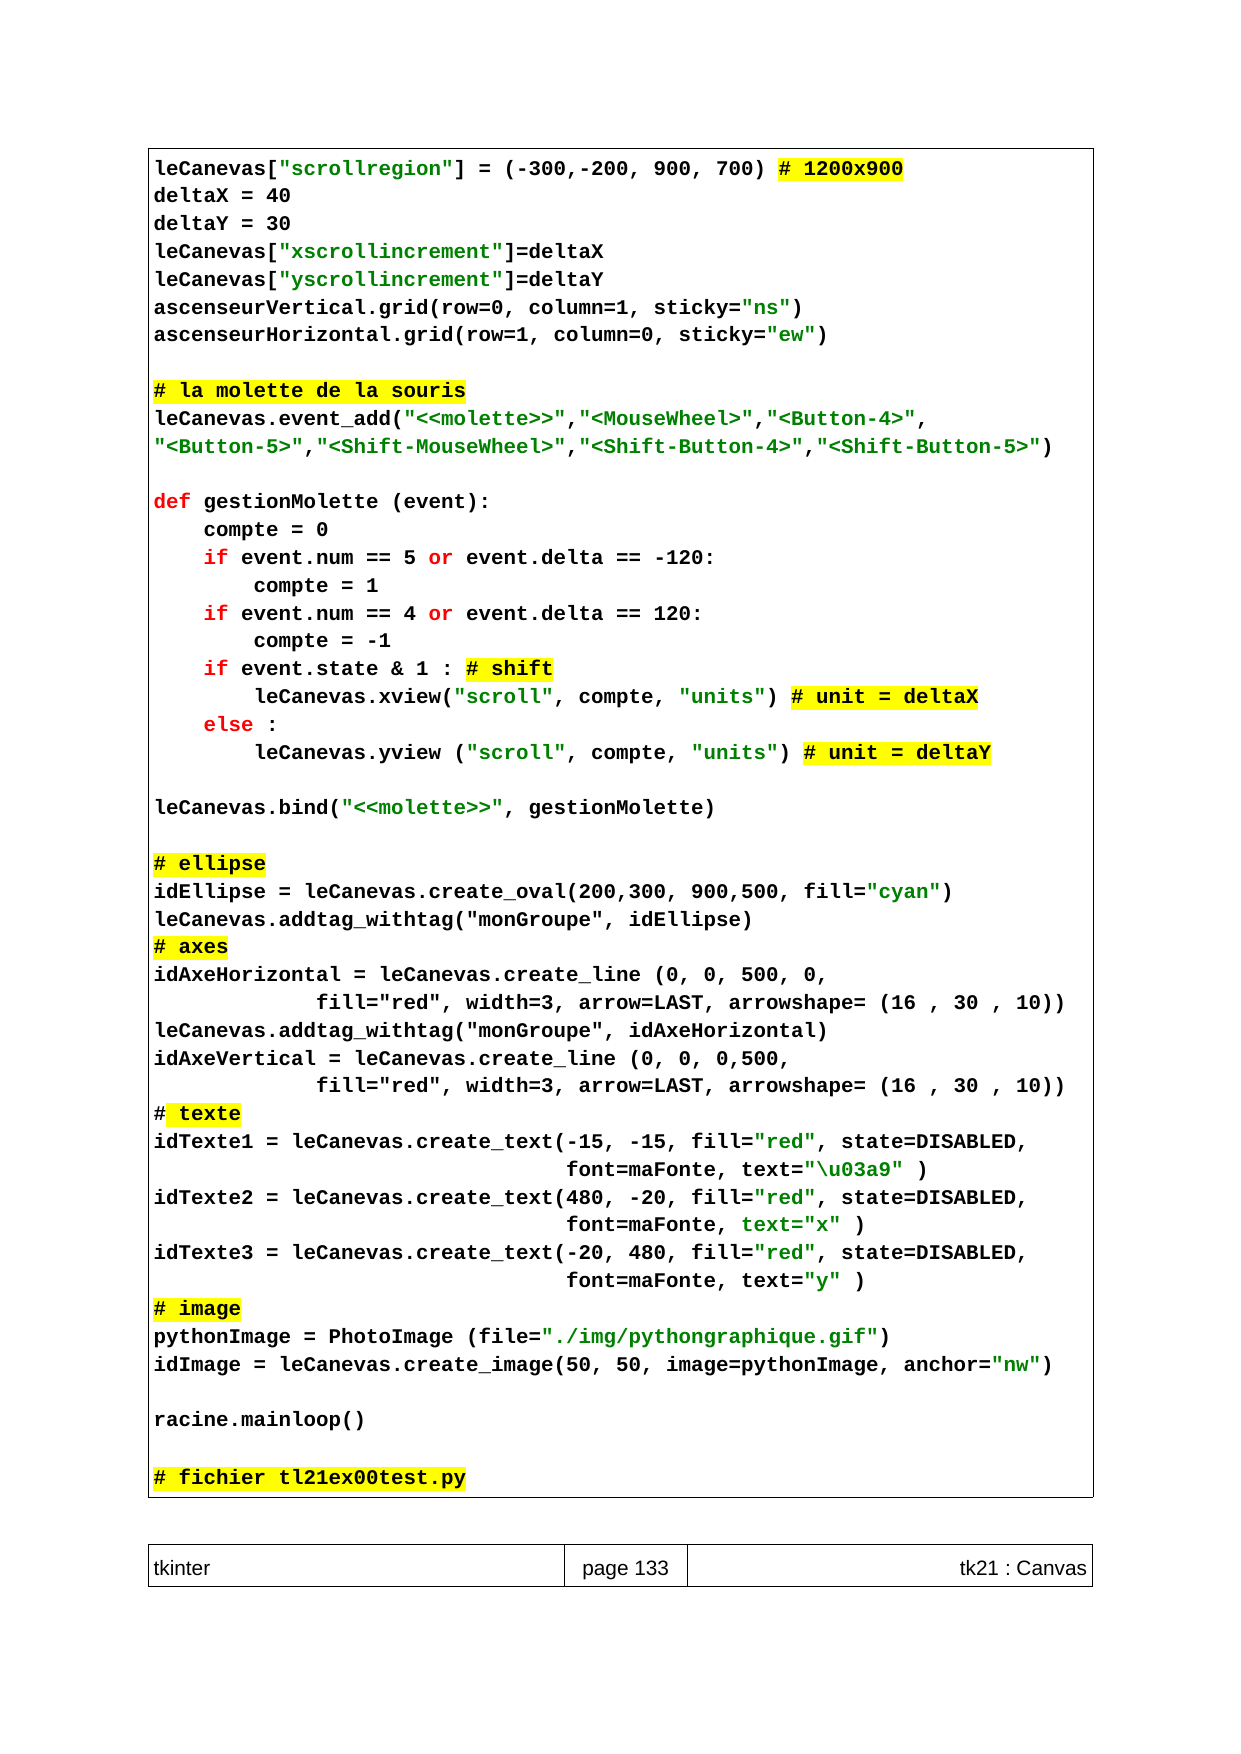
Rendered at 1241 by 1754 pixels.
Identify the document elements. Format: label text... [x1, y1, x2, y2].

table_header leCanevas["scrollregion"] = (-300,-200, 900, 700) # 1200x900 deltaX = 40 deltaY = 30 leCanevas["xscrollincrement"]=deltaX leCanevas["yscrollincrement"]=deltaY ascenseurVertical.grid(row=0, column=1, sticky="ns") ascenseurHorizontal.grid(row=1, column=0, sticky="ew") # la molette de la souris leCanevas.event_add("<<molette>>","<MouseWheel>","<Button-4>", "<Button-5>","<Shift-MouseWheel>","<Shift-Button-4>","<Shift-Button-5>") def gestionMolette (event): compte = 0 if event.num == 5 or event.delta == -120: compte = 1 if event.num == 4 or event.delta == 120: compte = -1 if event.state & 1 : # shift leCanevas.xview("scroll", compte, "units") # unit = deltaX else : leCanevas.yview ("scroll", compte, "units") # unit = deltaY leCanevas.bind("<<molette>>", gestionMolette) # ellipse idEllipse = leCanevas.create_oval(200,300, 900,500, fill="cyan") leCanevas.addtag_withtag("monGroupe", idEllipse) # axes idAxeHorizontal = leCanevas.create_line (0, 0, 500, 0, fill="red", width=3, arrow=LAST, arrowshape= (16 , 30 , 10)) leCanevas.addtag_withtag("monGroupe", idAxeHorizontal) idAxeVertical = leCanevas.create_line (0, 0, 0,500, fill="red", width=3, arrow=LAST, arrowshape= (16 , 30 , 10)) # texte idTexte1 = leCanevas.create_text(-15, -15, fill="red", state=DISABLED, font=maFonte, text="\u03a9" ) idTexte2 = leCanevas.create_text(480, -20, fill="red", state=DISABLED, font=maFonte, text="x" ) idTexte3 = leCanevas.create_text(-20, 480, fill="red", state=DISABLED, font=maFonte, text="y" ) # image pythonImage = PhotoImage (file="./img/pythongraphique.gif") idImage = leCanevas.create_image(50, 50, image=pythonImage, anchor="nw") racine.mainloop() # fichier tl21ex00test.py [149, 149, 1093, 1497]
